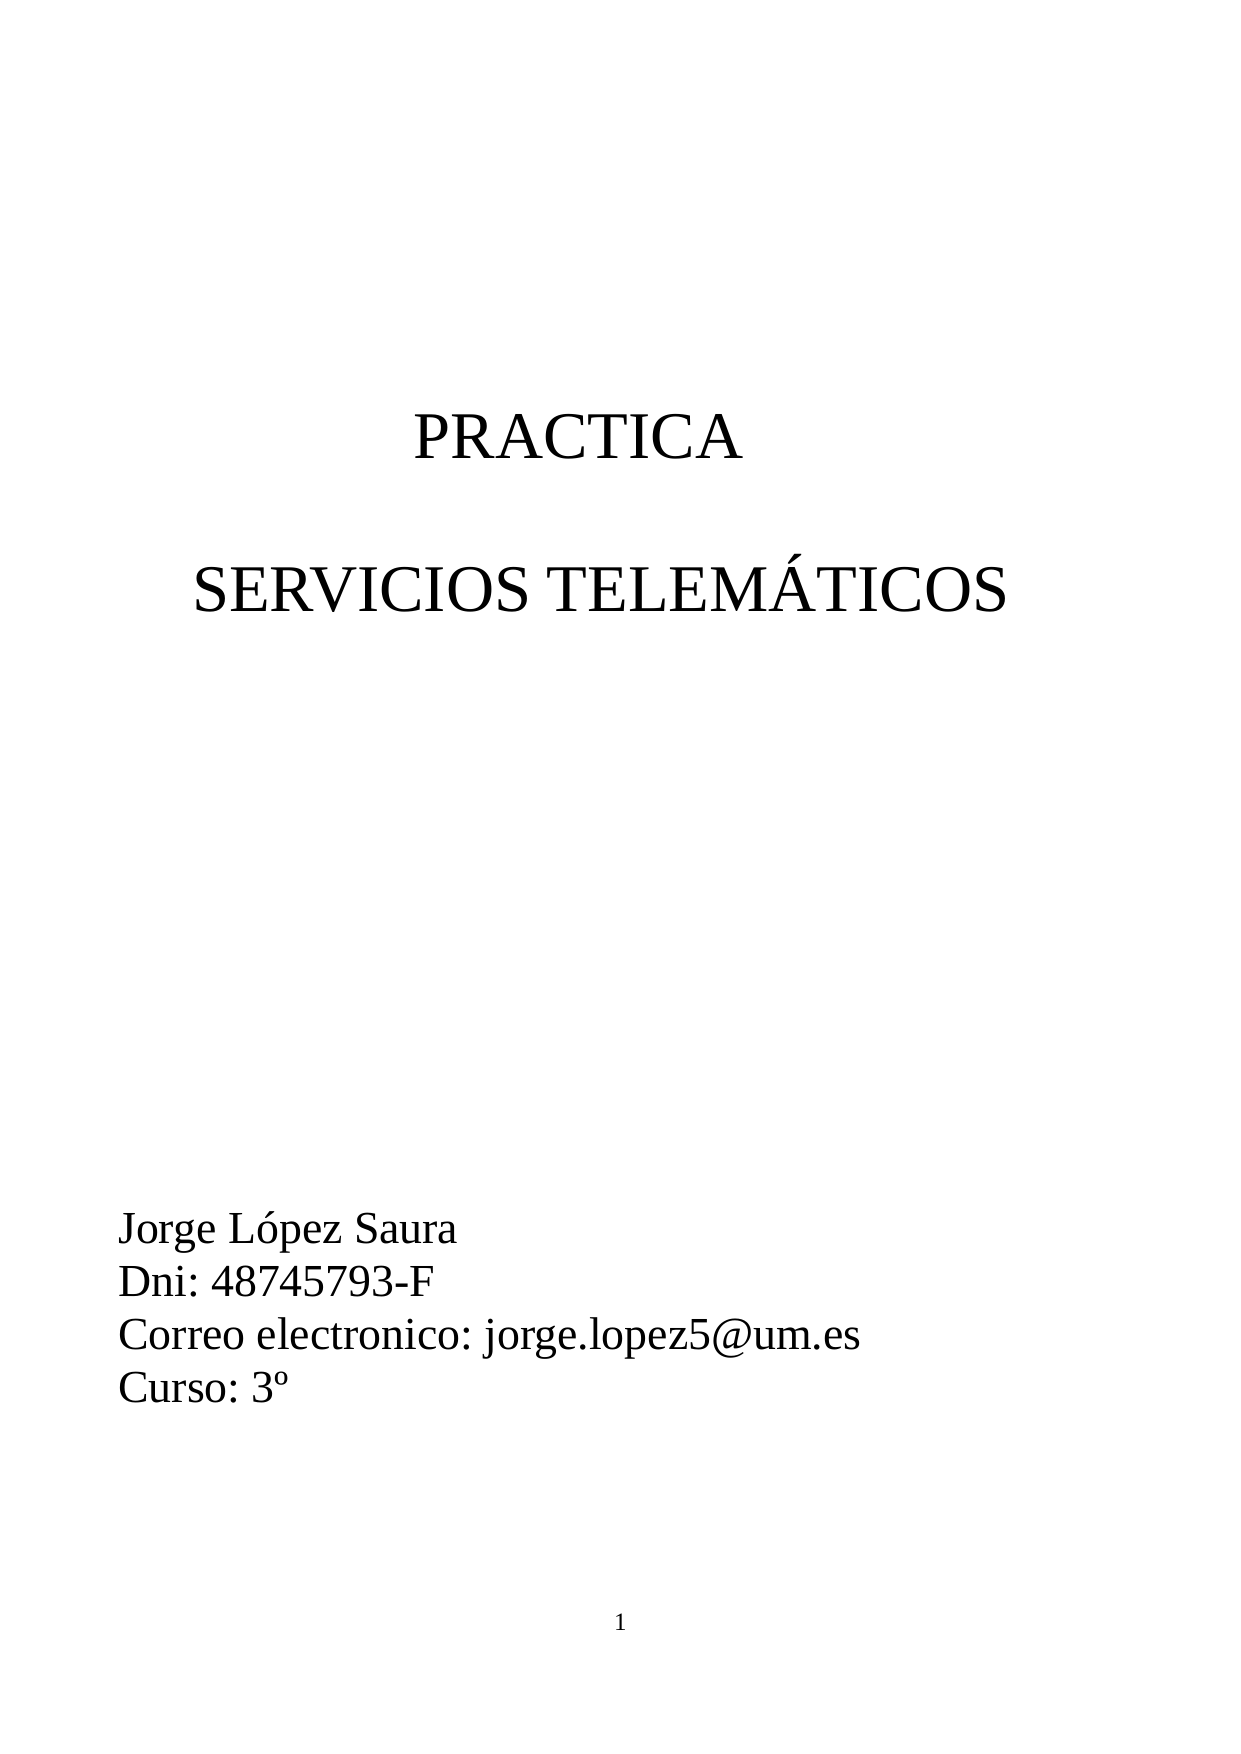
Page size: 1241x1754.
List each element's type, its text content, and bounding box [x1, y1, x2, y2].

text PRACTICA [118, 396, 1122, 473]
text Correo electronico: jorge.lopez5@um.es [118, 1306, 1122, 1359]
text Dni: 48745793-F [118, 1254, 1122, 1306]
text Jorge López Saura [118, 1201, 1122, 1254]
text SERVICIOS TELEMÁTICOS [118, 549, 1122, 626]
text Curso: 3º [118, 1359, 1122, 1412]
